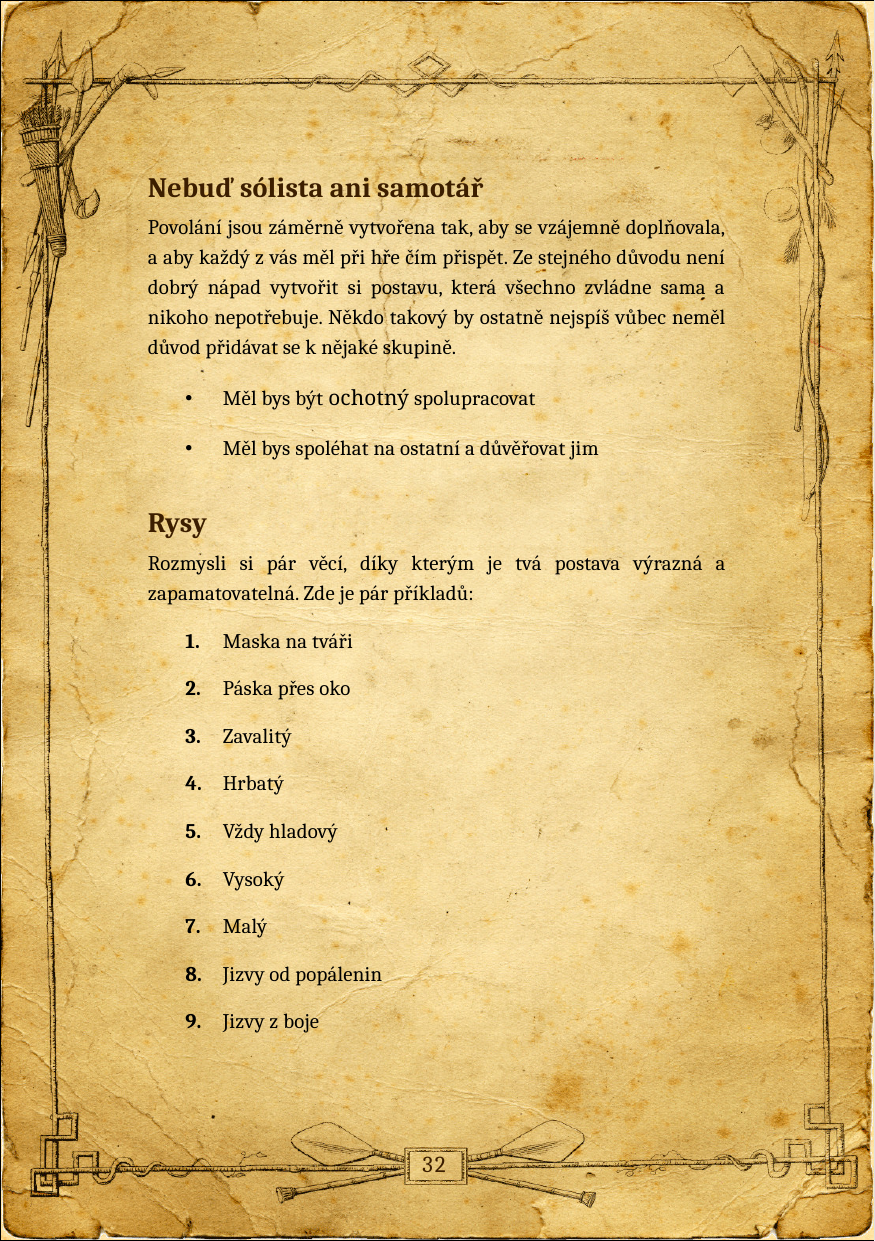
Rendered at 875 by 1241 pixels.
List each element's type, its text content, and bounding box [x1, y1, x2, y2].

list Zavalitý [185, 724, 726, 748]
list Jizvy z boje [185, 1010, 726, 1034]
list Měl bys spoléhat na ostatní a důvěřovat jim [185, 436, 726, 460]
text Povolání jsou záměrně vytvořena tak, aby se vzájemně doplňovala, a aby každý z vás měl při hře čím přispět. Ze stejného důvodu není dobrý nápad vytvořit si postavu, která všechno zvládne sama a nikoho nepotřebuje. Někdo takový by ostatně nejspíš vůbec neměl důvod přidávat se k nějaké skupině. [148, 216, 726, 359]
text Rozmysli si pár věcí, díky kterým je tvá postava výrazná a zapamatovatelná. Zde je pár příkladů: [148, 552, 726, 606]
list Malý [185, 915, 726, 939]
list Jizvy od popálenin [185, 962, 726, 986]
list Vysoký [185, 867, 726, 891]
list Páska přes oko [185, 677, 726, 701]
subtitle Rysy [148, 508, 726, 540]
list Maska na tváři [185, 629, 726, 653]
subtitle Nebuď sólista ani samotář [148, 172, 726, 204]
list Hrbatý [185, 772, 726, 796]
picture [1, 1, 874, 1240]
list Měl bys být ochotný spolupracovat [185, 383, 726, 412]
list Vždy hladový [185, 820, 726, 844]
